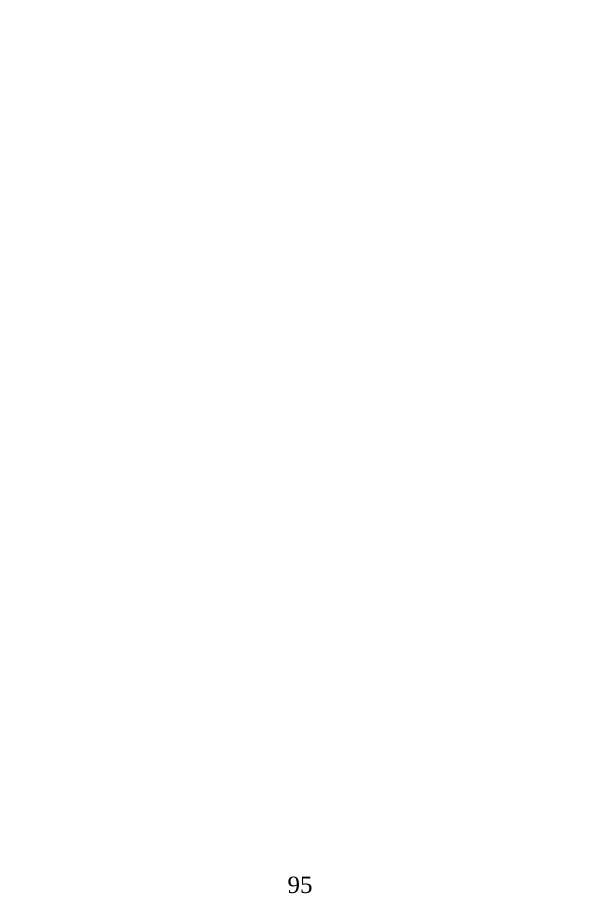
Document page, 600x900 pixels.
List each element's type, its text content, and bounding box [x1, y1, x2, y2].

text Time was so blatantly pro-Joe and Israel, and the boat was booked until late July. I decided I would walk downtown. My phone said it would take 37 minutes. Mom said she would meet me after she had dropped Mr. Spunky off for his grooming. [37, 106, 562, 219]
text Mom was around the corner drinking a limeade, so I met up with her, walked back down Market to the Little Inn on Main, ordered a quad latte, sat outside and wrote in my journal. I was watching Mom mouth-breathe and wondering if she had always done that. Could it possibly be a cause of her COPD or rather a symptom? Dad walked up and ordered a frappe. I said, "Look at *that* thing!" He said, "Hmm?" [37, 378, 562, 582]
text "Are they? [37, 719, 562, 741]
text "Yep. The Fall is a ways away, so maybe you should find a way to be happy now." [37, 741, 562, 787]
text I set off, said hello to the growly black lab across the street and walked down the shady side of Market. I stopped at the Cash Points, deposited $100, snooped around a book store, scoped out coffee shops on my phone, turned onto Market Street and went to the pawn shop, where I bought an XLR cable for $15. [37, 219, 562, 378]
text We walked along the waterfront back to Mom’s car on Market Street. She was eager to get back home for some reason. Dad and I had lunch at Down on Main—he, a Po Boy w/ Red Oak and me, salmon over rice w/ Starry. He said he was looking forward to the Fall and I said, "The mountains are hot, too." [37, 582, 562, 719]
text on the couch. Mom was reading a book in the chair with her mouth open. I flipped through Time Magazine while she called the pontoon place, the Estuarium. [37, 37, 562, 106]
text He said he was going to the upcoming Rotary meeting. I walked him to his car and said I was going to hang [37, 787, 562, 832]
